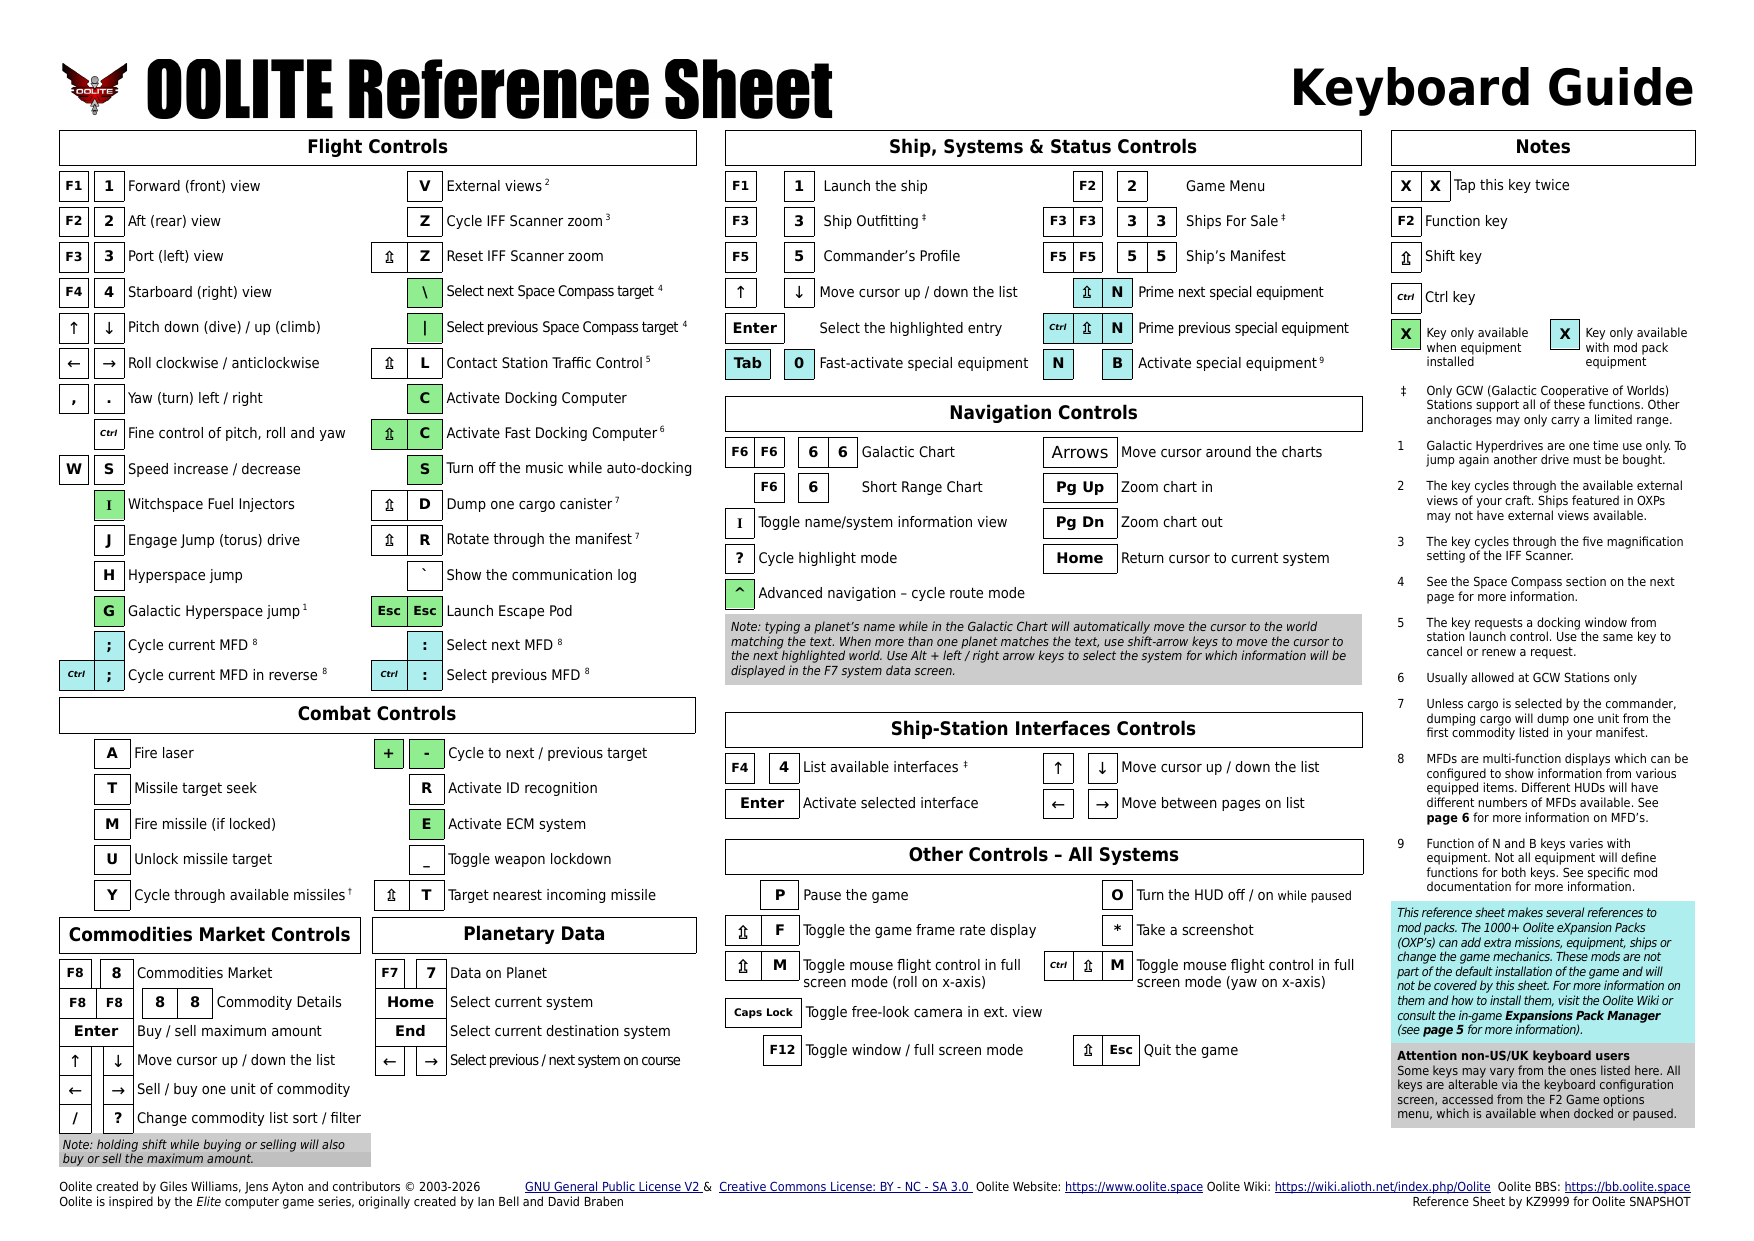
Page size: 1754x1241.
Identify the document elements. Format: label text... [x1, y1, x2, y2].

table_cell ⇫ [372, 243, 407, 272]
table_cell [89, 596, 94, 626]
table_cell [757, 171, 784, 201]
table_cell [1072, 1111, 1106, 1117]
table_cell F6 [755, 474, 784, 502]
table_cell Select the highlighted entry [814, 313, 1043, 343]
table_cell 0 [785, 350, 814, 379]
table_cell Tap this key twice [1451, 171, 1695, 201]
table_cell [371, 207, 407, 236]
table_cell Usually allowed at GCW Stations only [1421, 665, 1695, 691]
table_cell . [95, 385, 124, 413]
table_cell [89, 171, 94, 201]
table_header Commodities Market Controls [60, 918, 360, 952]
table_cell Engage Jump (torus) drive [125, 525, 371, 555]
table_cell Y [95, 881, 130, 910]
table_cell 4 [1391, 569, 1421, 610]
table_cell ↑ [60, 314, 88, 342]
table_cell End [376, 1019, 446, 1046]
table_cell Toggle name/system information view [755, 508, 1043, 538]
table_cell [374, 774, 403, 803]
table_cell ⇫ [1074, 314, 1102, 343]
table_cell [371, 313, 407, 342]
table_cell ⇫ [1074, 952, 1102, 980]
table_cell F5 [1074, 243, 1102, 272]
table_cell ? [104, 1105, 133, 1133]
table_cell 1 [1391, 433, 1421, 473]
table_cell 5 [1118, 243, 1147, 272]
table_cell [761, 1117, 800, 1147]
table_header Ship, Systems & Status Controls [726, 131, 1361, 165]
table_cell List available interfaces ‡ [800, 753, 1043, 783]
table_cell T [95, 775, 130, 803]
table_cell [59, 590, 696, 596]
table_cell [92, 1104, 103, 1133]
table_cell Rotate through the manifest 7 † [443, 525, 696, 555]
table_cell [772, 945, 1363, 951]
table_cell [1074, 349, 1102, 379]
table_cell [800, 1111, 1072, 1117]
table_cell Pg Up [1044, 474, 1117, 502]
table_cell [725, 748, 1362, 753]
table_cell [785, 473, 798, 502]
table_cell [1043, 579, 1117, 608]
table_cell [1044, 981, 1073, 998]
table_cell [1550, 350, 1579, 378]
table_cell [416, 1076, 446, 1104]
table_cell M [762, 952, 799, 980]
table_cell F6 [755, 438, 784, 467]
table_cell : [408, 661, 442, 690]
table_cell [1103, 171, 1117, 201]
table_cell 2 [1118, 172, 1147, 201]
table_header Flight Controls [60, 131, 696, 165]
table_header [1072, 1082, 1106, 1111]
table_cell Ctrl [1045, 952, 1073, 980]
table_cell [404, 739, 409, 768]
table_cell ⇫ [372, 526, 407, 555]
table_cell U [95, 846, 130, 874]
table_cell Enter [726, 790, 799, 818]
table_cell [785, 437, 798, 467]
table_cell ⇫ [1392, 243, 1421, 272]
table_cell Hyperspace jump [125, 561, 371, 590]
table_cell [829, 473, 857, 502]
table_cell [772, 875, 1363, 880]
table_cell 8 [178, 989, 212, 1017]
table_cell Quit the game [1140, 1035, 1363, 1064]
table_cell [1391, 272, 1695, 277]
table_cell N [1103, 314, 1132, 343]
table_cell [1117, 579, 1362, 608]
table_cell F2 [60, 208, 88, 236]
table_header [725, 1082, 761, 1111]
table_cell F7 [376, 960, 404, 988]
table_cell [1043, 307, 1102, 313]
table_cell Commodities Market [134, 959, 375, 988]
table_cell : [408, 632, 442, 660]
table_cell [1043, 278, 1073, 307]
table_cell ↓ [104, 1047, 133, 1075]
table_cell G [95, 597, 124, 626]
table_cell ^ [726, 580, 754, 608]
table_cell [725, 467, 1362, 473]
table_cell 3 [1118, 208, 1147, 236]
table_cell Show the communication log [443, 561, 696, 590]
table_cell [371, 384, 407, 413]
table_cell [446, 1104, 696, 1133]
table_cell F2 [1392, 208, 1421, 236]
table_cell Zoom chart out [1118, 508, 1362, 538]
table_cell X [1551, 320, 1579, 348]
table_cell Activate Fast Docking Computer 6 † [443, 419, 696, 449]
table_cell L [408, 349, 442, 378]
table_cell Move cursor up / down the list [1118, 753, 1362, 783]
table_cell Commodity Details [213, 988, 375, 1017]
table_cell ‡ [1391, 378, 1421, 433]
table_cell D [408, 491, 442, 519]
table_cell [59, 809, 88, 839]
table_cell [1391, 313, 1695, 319]
table_cell [1391, 278, 1421, 283]
table_cell [1103, 207, 1117, 236]
table_cell Move cursor around the charts [1118, 437, 1362, 467]
table_cell [59, 555, 696, 561]
table_cell F3 [1044, 208, 1073, 236]
table_cell 8 [143, 989, 177, 1017]
table_cell Target nearest incoming missile [445, 880, 695, 910]
table_cell Yaw (turn) left / right [125, 384, 371, 413]
table_header [800, 1082, 1072, 1111]
table_cell ? [726, 545, 754, 573]
table_cell Unless cargo is selected by the commander, dumping cargo will dump one unit from the first commodity listed in your manifest. [1421, 691, 1695, 746]
table_header Planetary Data [373, 918, 696, 952]
table_cell F8 [97, 989, 133, 1017]
table_cell [784, 1111, 800, 1117]
table_cell [1391, 166, 1695, 171]
table_cell Missile target seek [131, 774, 374, 803]
table_cell Select previous / next system on course [447, 1046, 696, 1075]
table_cell [89, 455, 94, 484]
table_cell Zoom chart in [1118, 473, 1362, 502]
table_cell [756, 344, 784, 349]
table_header Notes [1392, 131, 1695, 165]
table_cell [725, 538, 1362, 543]
table_cell [725, 818, 1362, 824]
table_cell ← [1044, 790, 1073, 818]
table_cell 3 [1148, 208, 1176, 236]
table_cell Speed increase / decrease [125, 455, 371, 484]
table_cell R [410, 775, 444, 803]
table_cell [725, 909, 772, 915]
table_cell [89, 490, 94, 519]
table_cell 6 [1391, 665, 1421, 691]
table_cell 8 [1391, 746, 1421, 831]
table_cell [1284, 1117, 1363, 1147]
table_cell X [1422, 172, 1450, 201]
table_cell [59, 490, 88, 519]
table_cell Home [1044, 545, 1117, 573]
table_cell [800, 1117, 1072, 1147]
table_cell [757, 207, 784, 236]
table_cell ⇫ [372, 349, 407, 378]
table_cell Ctrl [372, 661, 407, 690]
table_cell [59, 596, 88, 626]
table_cell Roll clockwise / anticlockwise [125, 348, 371, 378]
table_cell | [408, 314, 442, 342]
table_cell ← [60, 349, 88, 378]
table_cell [1106, 1111, 1147, 1117]
table_cell [1106, 1117, 1147, 1147]
table_cell → [1089, 790, 1117, 818]
table_cell [59, 804, 695, 809]
table_cell F3 [60, 243, 88, 272]
table_cell [92, 959, 100, 988]
table_cell S [95, 456, 124, 484]
table_cell [1074, 981, 1102, 998]
table_cell [755, 981, 761, 998]
table_cell Witchspace Fuel Injectors [125, 490, 371, 519]
table_header [1284, 1082, 1363, 1111]
table_cell [725, 875, 772, 880]
table_cell [89, 348, 94, 378]
table_cell Esc [1103, 1036, 1139, 1064]
table_cell F5 [1044, 243, 1073, 272]
table_cell [784, 308, 814, 313]
table_cell [772, 909, 1363, 915]
table_cell [89, 313, 94, 342]
table_cell [134, 988, 142, 1017]
table_cell [785, 313, 814, 343]
table_cell 5 [1391, 610, 1421, 665]
table_cell [814, 343, 1043, 349]
table_cell [1043, 344, 1102, 349]
table_cell E [410, 810, 444, 839]
table_cell [1074, 789, 1088, 818]
table_cell R [408, 526, 442, 555]
table_cell Function of N and B keys varies with equipment. Not all equipment will define functions for both keys. See specific mod documentation for more information. [1421, 831, 1695, 901]
table_cell Move between pages on list [1118, 789, 1362, 818]
table_cell T [410, 881, 444, 910]
table_cell ⇫ [375, 881, 409, 910]
table_cell F4 [60, 279, 88, 307]
table_cell M [95, 810, 130, 839]
table_cell Return cursor to current system [1118, 544, 1362, 573]
table_cell [725, 473, 754, 502]
text Note: holding shift while buying or selling will also [59, 1133, 371, 1152]
table_cell 4 [770, 754, 799, 783]
table_cell 7 [417, 960, 446, 988]
table_cell Activate ECM system [445, 809, 695, 839]
table_header Combat Controls [60, 698, 695, 733]
table_cell → [417, 1047, 446, 1075]
table_cell [405, 1104, 416, 1133]
table_cell [375, 1076, 404, 1104]
table_cell Cycle through available missiles † [131, 880, 374, 910]
table_cell Select previous MFD 8 [443, 660, 696, 690]
table_cell [403, 774, 409, 803]
table_cell [59, 739, 88, 768]
table_cell [1074, 915, 1102, 945]
table_cell 2 [95, 208, 124, 236]
table_cell P [761, 881, 798, 909]
table_cell [59, 520, 696, 525]
table_cell [725, 272, 1361, 277]
picture [61, 56, 128, 122]
table_cell O [1103, 881, 1132, 909]
table_cell [59, 734, 695, 738]
table_cell / [60, 1105, 91, 1133]
table_cell S [408, 456, 442, 484]
table_cell [88, 845, 94, 874]
table_cell F3 [1074, 208, 1102, 236]
table_cell [1391, 236, 1695, 242]
table_cell F2 [1074, 172, 1102, 201]
table_cell Cycle IFF Scanner zoom 3 [443, 207, 696, 236]
table_cell Aft (rear) view [125, 207, 371, 236]
table_cell [59, 236, 696, 242]
table_cell I [95, 491, 124, 519]
table_cell [374, 809, 403, 839]
table_cell Function key [1422, 207, 1695, 236]
table_cell [59, 953, 696, 958]
table_cell Move cursor up / down the list [815, 278, 1043, 307]
table_cell Dump one cargo canister 7 † [443, 490, 696, 519]
table_cell Cycle highlight mode [755, 544, 1043, 573]
table_cell ↓ [95, 314, 124, 342]
table_cell Key only available with mod pack equipment [1580, 319, 1695, 378]
table_cell [1043, 171, 1073, 201]
table_cell Ctrl key [1422, 283, 1695, 312]
table_cell Enter [726, 314, 784, 343]
table_cell [59, 845, 88, 874]
table_cell Take a screenshot [1133, 915, 1363, 945]
table_cell Galactic Chart [858, 437, 1043, 467]
table_cell [59, 166, 696, 171]
table_cell + [375, 740, 403, 768]
table_cell Galactic Hyperspace jump 1 [125, 596, 371, 626]
table_cell Sell / buy one unit of commodity [134, 1075, 375, 1104]
table_cell ; [95, 632, 124, 660]
table_cell External views 2 [443, 171, 696, 201]
table_cell [88, 880, 94, 910]
table_cell F5 [726, 243, 756, 272]
table_cell [371, 278, 407, 307]
table_cell This reference sheet makes several references to mod packs. The 1000+ Oolite eXpansion Packs (OXP’s) can add extra missions, equipment, ships or change the game mechanics. These mods are not part of the default installation of the game and will not be covered by this sheet. For more information on them and how to install them, visit the Oolite Wiki or consult the in-game Expansions Pack Manager (see page 5 for more information). [1391, 901, 1695, 1043]
table_cell [371, 171, 407, 201]
table_cell M [1103, 952, 1132, 980]
table_cell [59, 419, 88, 449]
table_cell Ctrl [95, 420, 124, 449]
table_cell [89, 242, 94, 272]
table_cell F3 [726, 208, 756, 236]
table_header [761, 1082, 800, 1111]
table_cell Enter [60, 1019, 133, 1046]
table_cell V [408, 172, 442, 201]
table_cell Activate selected interface [800, 789, 1043, 818]
table_cell [59, 484, 696, 490]
table_cell ↓ [785, 279, 814, 307]
table_cell ⇫ [1074, 1036, 1102, 1064]
table_cell Buy / sell maximum amount [134, 1018, 375, 1046]
table_cell Fast-activate special equipment [815, 349, 1043, 379]
table_cell J [95, 526, 124, 555]
table_cell Launch Escape Pod [443, 596, 696, 626]
table_cell ← [376, 1047, 404, 1075]
table_cell N [1044, 350, 1073, 379]
table_cell 7 [1391, 691, 1421, 746]
table_cell [92, 1075, 103, 1104]
table_cell _ [410, 846, 444, 874]
table_cell [761, 981, 799, 998]
table_cell [59, 201, 696, 207]
table_cell [757, 278, 784, 307]
table_cell [1391, 350, 1421, 378]
table_cell [725, 573, 1362, 579]
table_cell [725, 236, 1361, 242]
table_cell ← [60, 1076, 91, 1104]
table_cell ⇫ [726, 952, 761, 980]
table_cell F4 [726, 754, 754, 783]
table_cell [725, 981, 754, 998]
table_cell Select current destination system [447, 1018, 696, 1046]
table_cell → [95, 349, 124, 378]
table_cell N [1103, 279, 1132, 307]
table_cell [1074, 998, 1363, 1027]
table_cell Activate Docking Computer † [443, 384, 696, 413]
table_cell Pitch down (dive) / up (climb) [125, 313, 371, 342]
table_header [1147, 1082, 1283, 1111]
table_cell [88, 809, 94, 839]
table_cell Cycle to next / previous target [445, 739, 695, 768]
table_cell [59, 774, 88, 803]
table_cell Fire laser [131, 739, 374, 768]
table_cell [88, 739, 94, 768]
table_cell [88, 774, 94, 803]
table_cell Data on Planet [447, 959, 696, 988]
table_cell → [104, 1076, 133, 1104]
table_header Other Controls – All Systems [726, 840, 1363, 874]
table_cell 5 [1148, 243, 1176, 272]
table_cell Toggle window / full screen mode [802, 1035, 1073, 1064]
table_cell Activate ID recognition [445, 774, 695, 803]
table_cell ↓ [1089, 754, 1117, 783]
table_cell [771, 349, 784, 379]
table_cell [59, 874, 695, 880]
table_cell Turn the HUD off / on while paused [1133, 880, 1363, 909]
table_cell Ship’s Manifest [1177, 242, 1361, 272]
table_cell ↑ [1044, 754, 1073, 783]
table_cell 1 [785, 172, 814, 201]
table_cell Toggle weapon lockdown [445, 845, 695, 874]
text buy or sell the maximum amount. [59, 1152, 371, 1167]
table_cell Prime previous special equipment [1133, 313, 1361, 343]
table_cell Commander’s Profile [815, 242, 1043, 272]
table_cell [1421, 278, 1695, 283]
table_cell F12 [764, 1036, 801, 1064]
table_cell Unlock missile target [131, 845, 374, 874]
table_cell Shift key [1422, 242, 1695, 272]
table_cell A [95, 740, 130, 768]
table_cell \ [408, 279, 442, 307]
table_cell Cycle current MFD 8 [125, 631, 371, 660]
table_cell Cycle current MFD in reverse 8 [125, 660, 371, 690]
table_cell Esc [372, 597, 407, 626]
table_cell C [408, 385, 442, 413]
table_cell Port (left) view [125, 242, 371, 272]
table_cell H [95, 562, 124, 590]
table_cell 2 [1391, 474, 1421, 529]
table_cell C [408, 420, 442, 449]
table_cell Ctrl [60, 661, 94, 690]
table_cell [761, 1111, 784, 1117]
table_header [1106, 1082, 1147, 1111]
table_cell Tab [726, 350, 770, 379]
table_cell [725, 166, 1361, 171]
table_cell [725, 609, 1362, 614]
table_cell [59, 378, 696, 384]
table_cell Galactic Hyperdrives are one time use only. To jump again another drive must be bought. [1421, 433, 1695, 473]
table_cell Z [408, 208, 442, 236]
table_cell X [1392, 172, 1421, 201]
table_cell [89, 384, 94, 413]
table_cell F1 [60, 172, 88, 201]
table_cell [1074, 1027, 1363, 1035]
table_cell ↑ [60, 1047, 91, 1075]
table_cell [89, 631, 94, 660]
table_cell [1391, 201, 1695, 207]
table_cell 3 [1391, 529, 1421, 569]
table_cell [446, 1075, 696, 1104]
table_cell Activate special equipment 9 [1133, 349, 1361, 379]
table_cell [59, 839, 695, 845]
table_cell Note: typing a planet’s name while in the Galactic Chart will automatically move the cursor to the world matching the text. When more than one planet matches the text, use shift-arrow keys to move the cursor to the next highlighted world. Use Alt + left / right arrow keys to select the system for which information will be displayed in the F7 system data screen. [725, 614, 1362, 685]
table_cell [89, 561, 94, 590]
table_cell [784, 343, 814, 349]
table_cell [1147, 1117, 1283, 1147]
table_cell ⇫ [726, 916, 761, 945]
table_cell Toggle mouse flight control in full screen mode (roll on x-axis) [799, 951, 1044, 998]
table_cell Change commodity list sort / filter [134, 1104, 375, 1133]
table_cell [725, 880, 760, 909]
table_cell [89, 278, 94, 307]
table_cell Arrows [1044, 438, 1117, 467]
table_cell Pg Dn [1044, 509, 1117, 538]
table_cell [59, 561, 88, 590]
table_header Navigation Controls [726, 397, 1362, 431]
table_cell [814, 307, 1043, 313]
table_cell [89, 419, 94, 449]
table_cell [1102, 981, 1132, 998]
table_cell - [410, 740, 444, 768]
table_cell ↑ [726, 279, 756, 307]
table_cell See the Space Compass section on the next page for more information. [1421, 569, 1695, 610]
table_cell 6 [799, 438, 828, 467]
table_cell ⇫ [372, 491, 407, 519]
table_cell Short Range Chart [858, 473, 1043, 502]
table_cell F8 [60, 989, 96, 1017]
table_cell [1102, 307, 1361, 313]
table_cell [1074, 880, 1102, 909]
table_cell Caps Lock [726, 999, 801, 1027]
table_cell 3 [785, 208, 814, 236]
table_cell Select next MFD 8 [443, 631, 696, 660]
table_cell [405, 1047, 416, 1075]
table_cell [1102, 343, 1361, 349]
table_cell 1 [95, 172, 124, 201]
table_cell [725, 502, 1362, 508]
table_cell [59, 307, 696, 313]
table_cell Z [408, 243, 442, 272]
table_cell [92, 1047, 103, 1075]
table_cell [371, 631, 407, 660]
table_cell 4 [95, 279, 124, 307]
table_header Ship-Station Interfaces Controls [726, 713, 1362, 747]
table_cell [1044, 880, 1073, 909]
table_cell ; [95, 661, 124, 690]
table_cell [59, 525, 88, 555]
table_cell Select previous Space Compass target 4 [443, 313, 696, 342]
table_cell Esc [408, 597, 442, 626]
table_cell [59, 631, 88, 660]
table_cell * [1103, 916, 1132, 945]
table_cell [59, 413, 696, 419]
table_cell Attention non-US/UK keyboard users Some keys may vary from the ones listed here. All keys are alterable via the keyboard configuration screen, accessed from the F2 Game options menu, which is available when docked or paused. [1391, 1043, 1695, 1128]
table_cell Launch the ship [815, 171, 1043, 201]
table_cell Only GCW (Galactic Cooperative of Worlds) Stations support all of these functions. Other anchorages may only carry a limited range. [1421, 378, 1695, 433]
table_cell F [762, 916, 799, 945]
table_cell [371, 561, 407, 590]
table_cell Key only available when equipment installed [1421, 319, 1550, 378]
table_cell Select current system [447, 988, 696, 1017]
table_cell ` [408, 562, 442, 590]
table_cell Game Menu [1176, 171, 1361, 201]
table_cell Starboard (right) view [125, 278, 371, 307]
table_cell Ctrl [1044, 314, 1073, 343]
table_cell Prime next special equipment [1133, 278, 1361, 307]
table_cell [1147, 1111, 1363, 1117]
table_cell [801, 1027, 1073, 1035]
table_cell B [1103, 350, 1132, 379]
table_cell [725, 1035, 763, 1064]
table_cell Contact Station Traffic Control 5 [443, 348, 696, 378]
table_cell Ctrl [1392, 284, 1421, 312]
table_cell [374, 845, 409, 874]
table_cell 9 [1391, 831, 1421, 901]
table_cell X [1392, 320, 1420, 348]
table_cell The key cycles through the five magnification setting of the IFF Scanner. [1421, 529, 1695, 569]
table_cell Advanced navigation – cycle route mode [755, 579, 1043, 608]
table_cell [725, 1111, 761, 1117]
table_cell [757, 242, 784, 272]
table_cell Ships For Sale ‡ [1177, 207, 1361, 236]
table_cell [59, 272, 696, 277]
table_cell , [60, 385, 88, 413]
table_cell [1044, 915, 1073, 945]
table_cell Pause the game [799, 880, 1044, 909]
table_cell [1103, 242, 1117, 272]
table_cell Ship Outfitting ‡ [815, 207, 1043, 236]
table_cell F6 [726, 438, 754, 467]
table_cell [89, 207, 94, 236]
table_cell W [60, 456, 88, 484]
table_cell [725, 1117, 761, 1147]
table_cell [725, 783, 1362, 788]
table_cell 6 [829, 438, 857, 467]
table_cell Reset IFF Scanner zoom [443, 242, 696, 272]
table_cell The key cycles through the available external views of your craft. Ships featured in OXPs may not have external views available. [1421, 474, 1695, 529]
table_cell ⇫ [372, 420, 407, 449]
table_cell F1 [726, 172, 756, 201]
table_cell [1074, 753, 1088, 783]
table_cell 5 [785, 243, 814, 272]
table_cell The key requests a docking window from station launch control. Use the same key to cancel or renew a request. [1421, 610, 1695, 665]
table_cell Move cursor up / down the list [134, 1046, 375, 1075]
table_cell 8 [101, 960, 133, 988]
table_cell [59, 626, 696, 631]
table_header [361, 917, 372, 952]
table_cell [371, 455, 407, 484]
table_cell [405, 1075, 416, 1104]
table_cell [725, 344, 756, 349]
table_cell Turn off the music while auto-docking † [443, 455, 696, 484]
table_cell [725, 308, 756, 313]
table_cell [725, 946, 772, 951]
table_cell [725, 432, 1362, 437]
table_cell [725, 1028, 801, 1035]
table_cell [405, 959, 416, 988]
table_cell [59, 880, 88, 910]
table_cell [403, 809, 409, 839]
table_cell [755, 753, 769, 783]
table_cell Fire missile (if locked) [131, 809, 374, 839]
table_cell I [726, 509, 754, 538]
table_cell [416, 1104, 446, 1133]
table_cell [1148, 171, 1176, 201]
table_cell Forward (front) view [125, 171, 371, 201]
table_cell Toggle the game frame rate display [800, 915, 1044, 945]
table_cell [375, 1104, 404, 1133]
table_cell Toggle free-look camera in ext. view [802, 998, 1073, 1027]
table_cell [89, 525, 94, 555]
table_cell [59, 343, 696, 348]
table_cell [59, 768, 695, 774]
table_cell Select next Space Compass target 4 † [443, 278, 696, 307]
table_cell ⇫ [1074, 279, 1102, 307]
table_cell [725, 201, 1361, 207]
picture [147, 59, 833, 119]
table_cell [756, 307, 784, 313]
table_cell Toggle mouse flight control in full screen mode (yaw on x-axis) [1133, 951, 1363, 998]
table_cell 6 [799, 474, 828, 502]
table_cell Fine control of pitch, roll and yaw [125, 419, 371, 449]
table_cell F8 [60, 960, 91, 988]
table_cell [59, 449, 696, 454]
table_cell MFDs are multi-function displays which can be configured to show information from various equipped items. Different HUDs will have different numbers of MFDs available. See page 6 for more information on MFD’s. [1421, 746, 1695, 831]
table_cell 3 [95, 243, 124, 272]
table_cell Home [376, 989, 446, 1017]
table_cell [1072, 1117, 1106, 1147]
